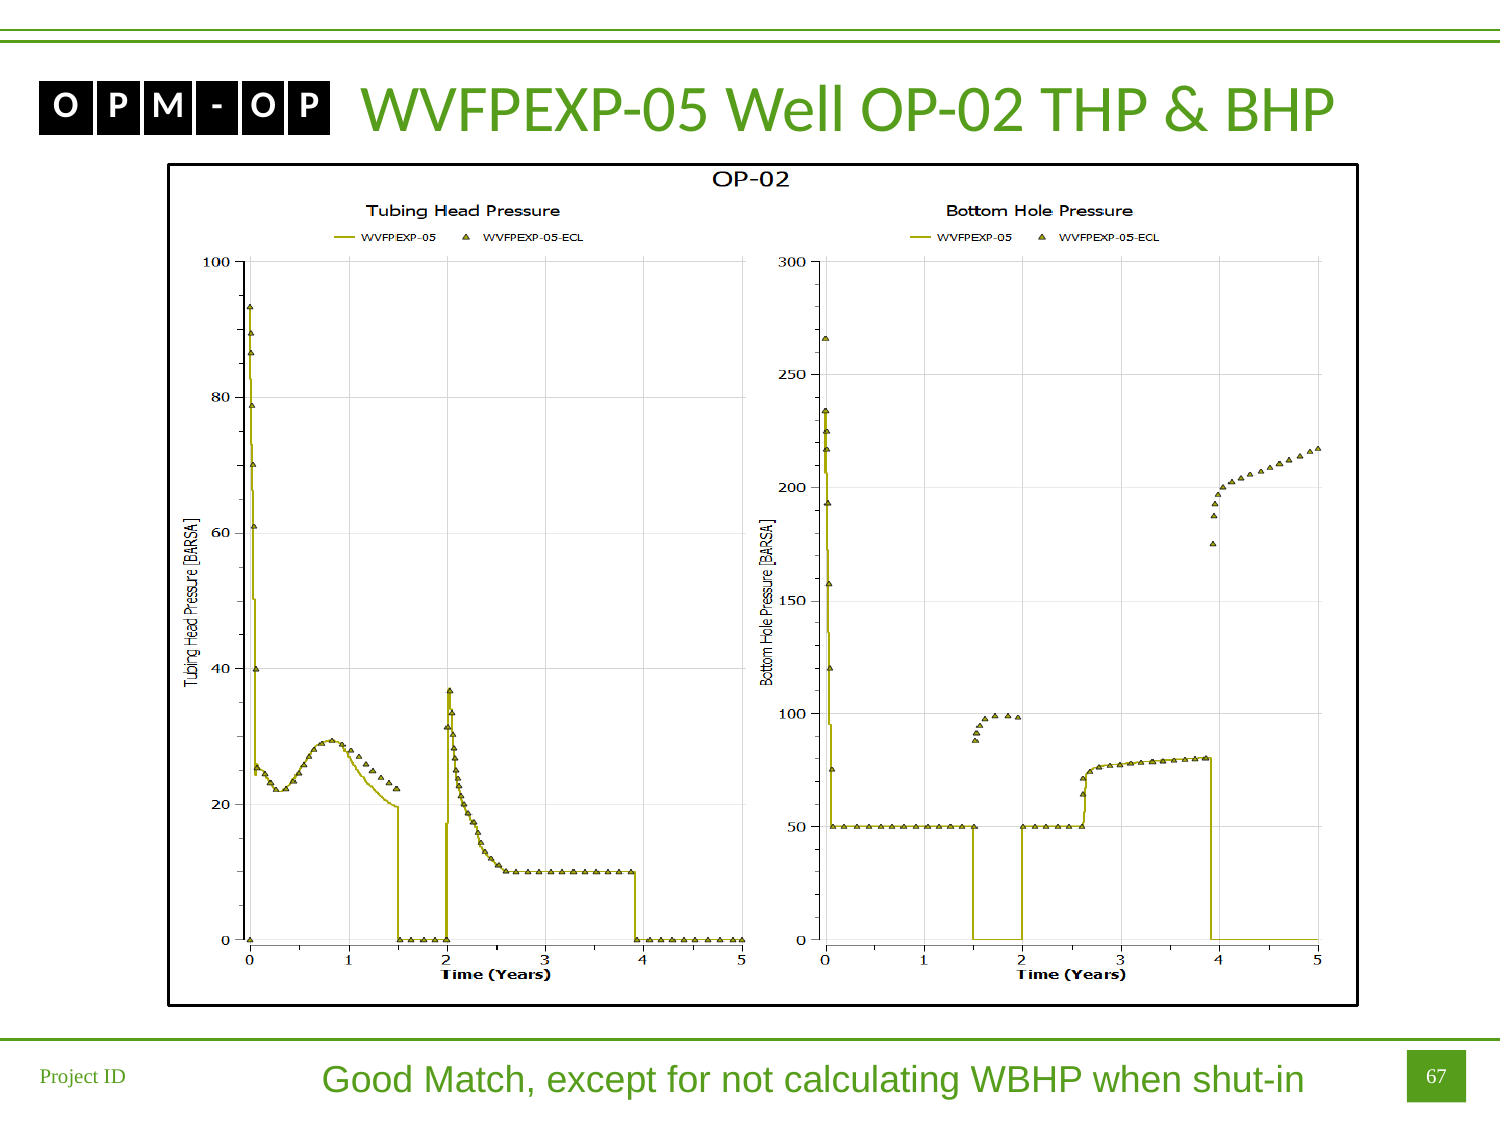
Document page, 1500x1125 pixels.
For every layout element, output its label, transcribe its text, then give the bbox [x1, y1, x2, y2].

picture [169, 165, 1356, 1004]
text_box Good Match, except for not calculating WBHP when shut-in [268, 1051, 1360, 1109]
title WVFPEXP-05 Well OP-02 THP & BHP [360, 77, 1425, 153]
